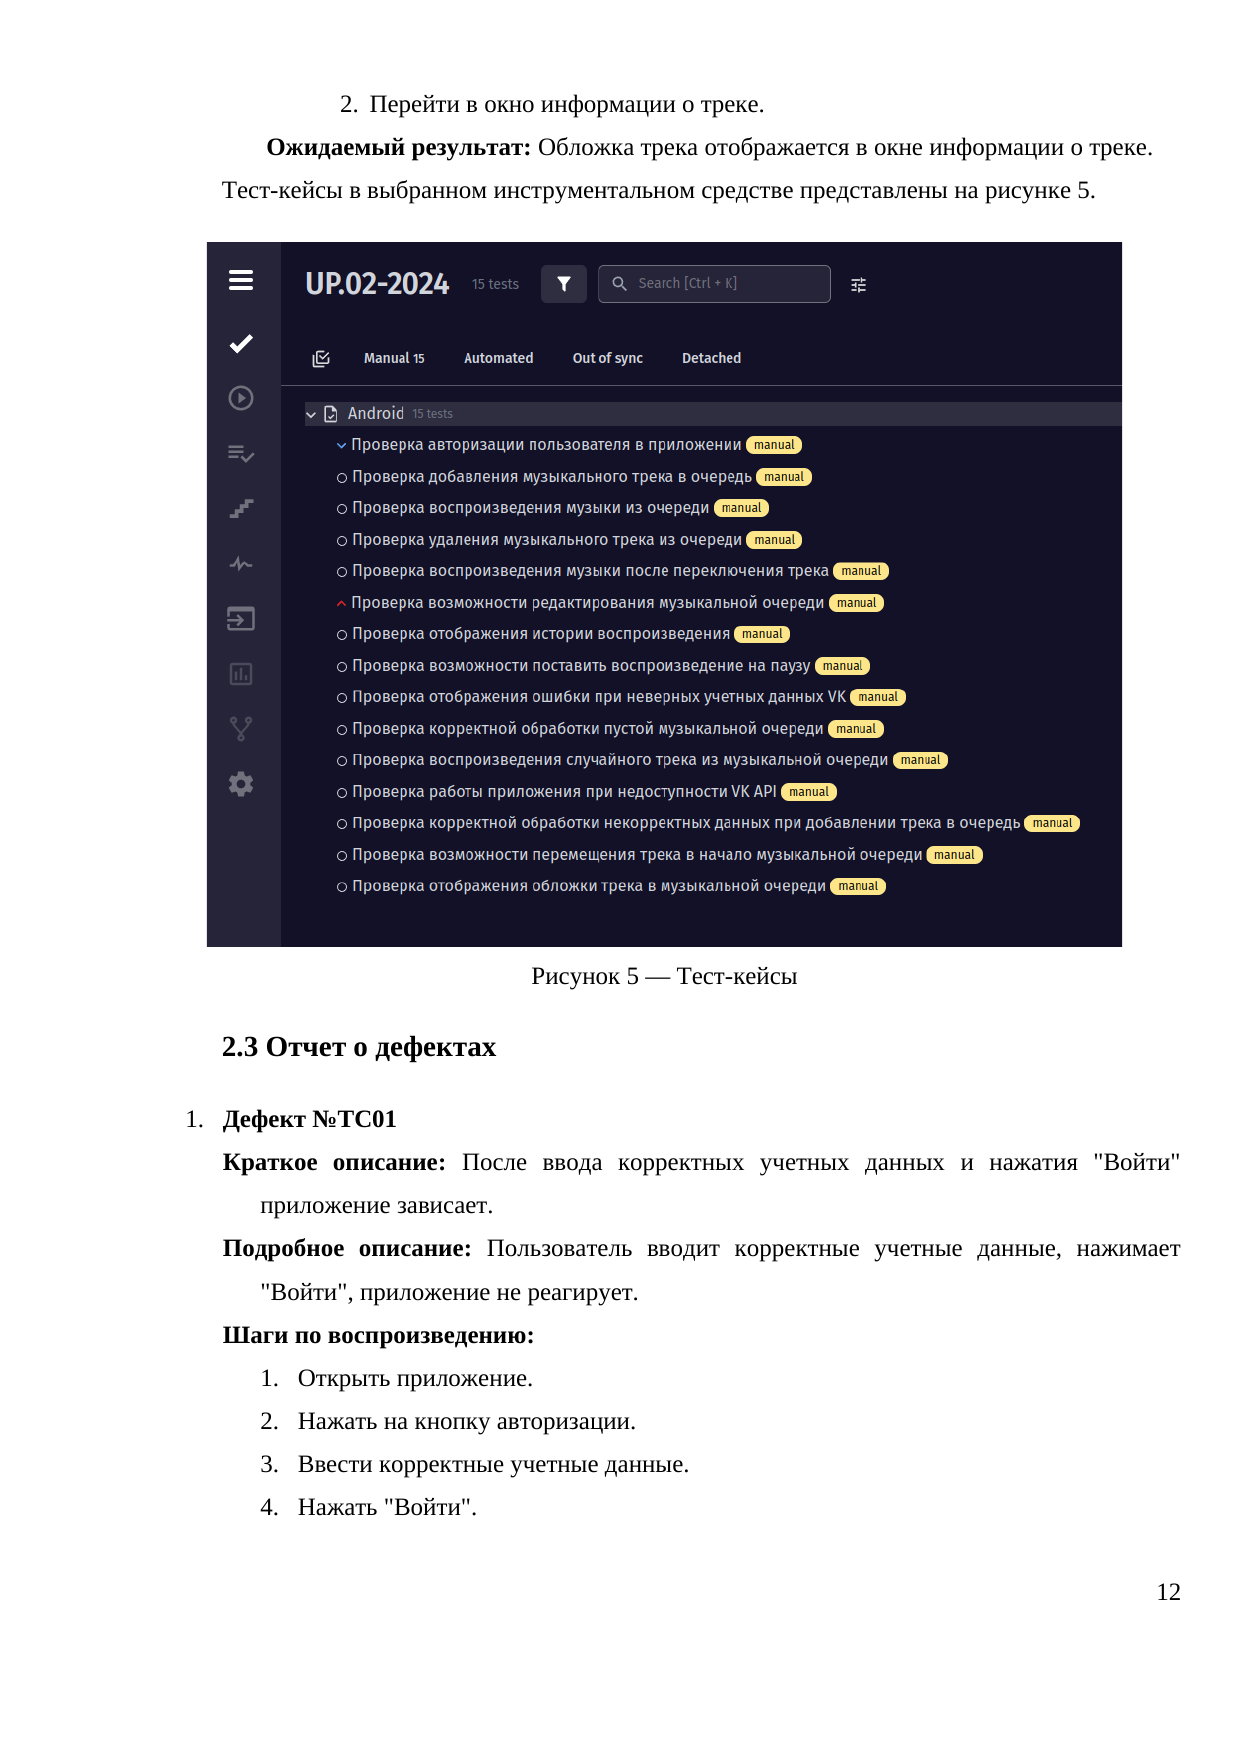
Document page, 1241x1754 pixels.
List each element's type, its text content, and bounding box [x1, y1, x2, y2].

list Дефект №TC01 [185, 1104, 1181, 1133]
list Ввести корректные учетные данные. [260, 1449, 1181, 1478]
text Рисунок 5 — Тест-кейсы [148, 947, 1181, 990]
list Нажать "Войти". [260, 1492, 1181, 1521]
list Открыть приложение. [260, 1363, 1181, 1392]
subtitle 2.3 Отчет о дефектах [222, 1029, 1181, 1062]
text Тест-кейсы в выбранном инструментальном средстве представлены на рисунке 5. [148, 175, 1181, 204]
list Ожидаемый результат: Обложка трека отображается в окне информации о треке. [266, 132, 1181, 161]
list Нажать на кнопку авторизации. [260, 1406, 1181, 1435]
list Подробное описание: Пользователь вводит корректные учетные данные, нажимает "Войти", приложение не реагирует. [223, 1233, 1181, 1305]
list Перейти в окно информации о треке. [340, 89, 1181, 117]
list Шаги по воспроизведению: [223, 1320, 1181, 1348]
list Краткое описание: После ввода корректных учетных данных и нажатия "Войти" приложение зависает. [223, 1147, 1181, 1219]
picture [206, 242, 1123, 947]
